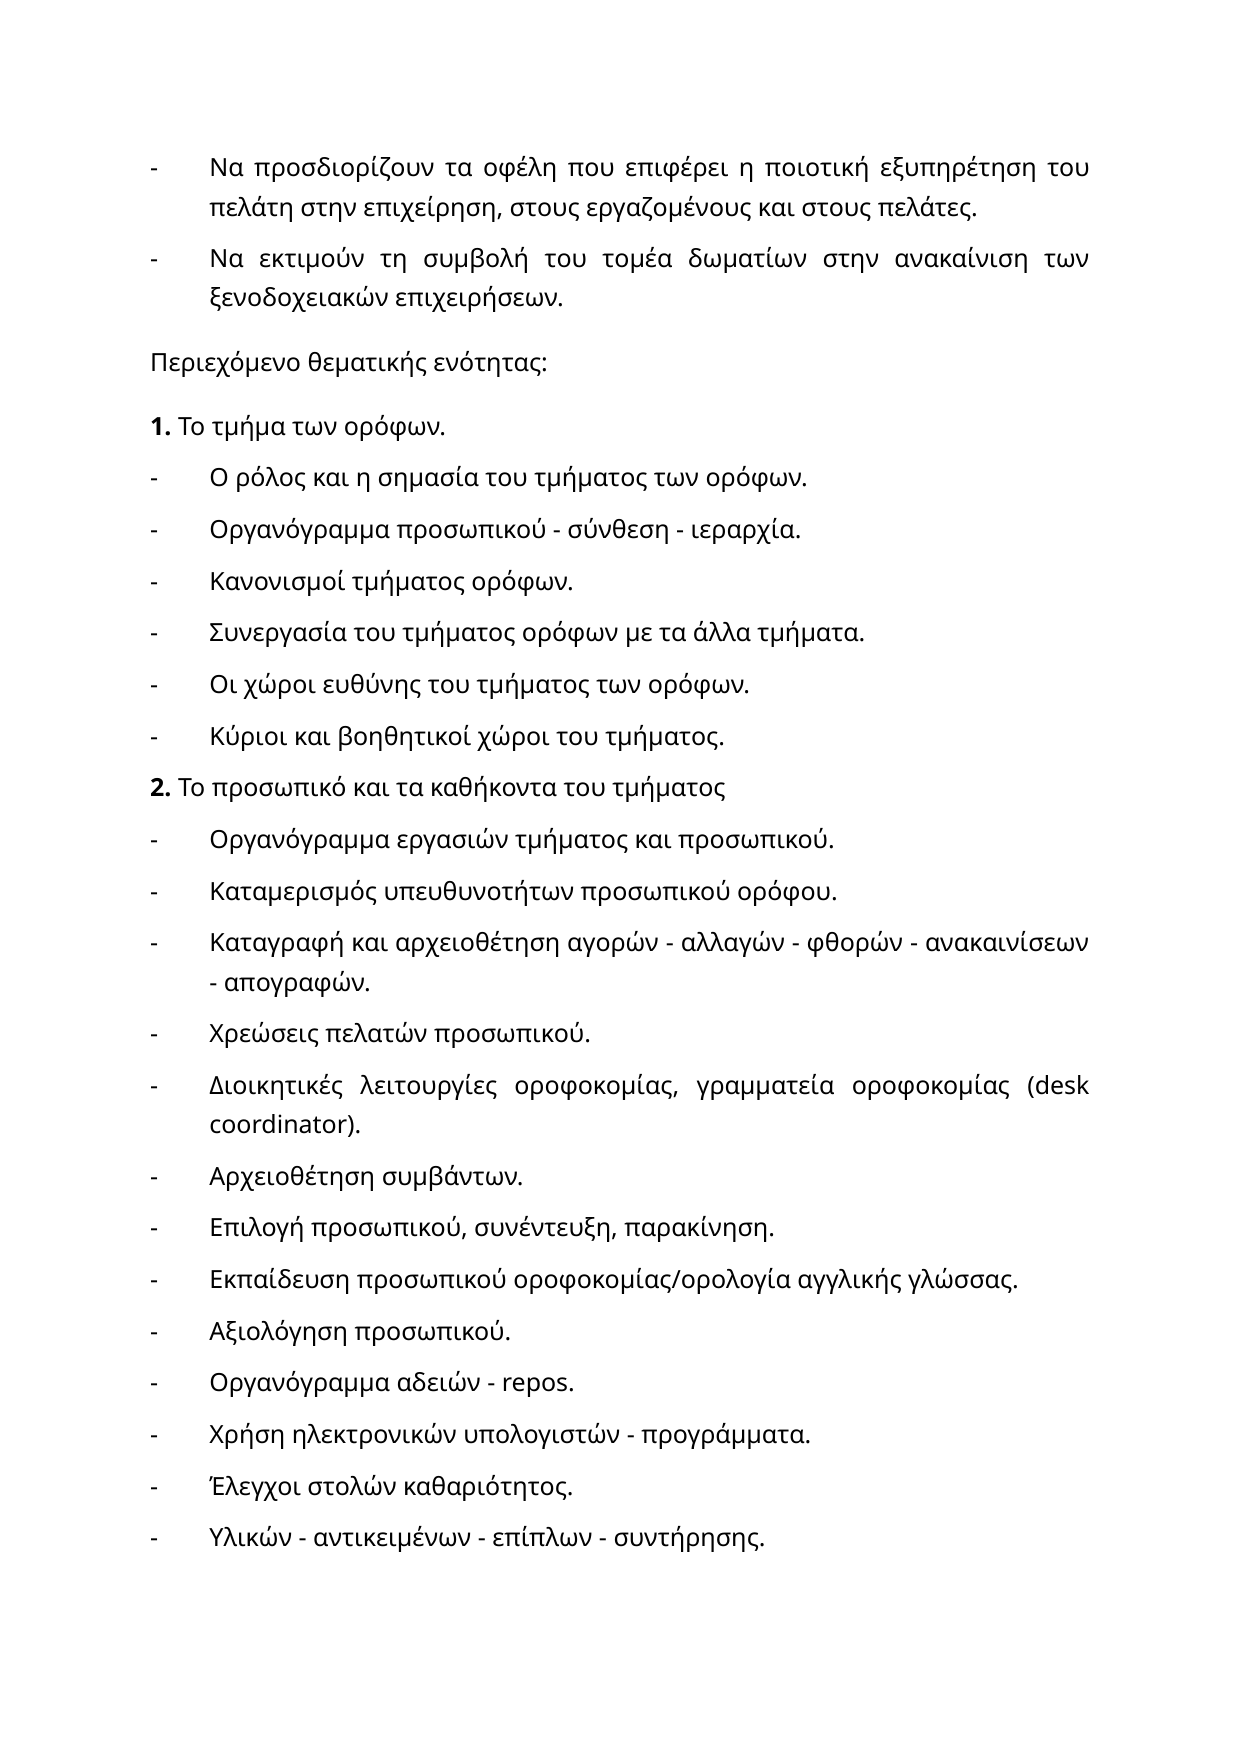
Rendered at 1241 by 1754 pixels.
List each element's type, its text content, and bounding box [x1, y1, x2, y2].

text 1. Το τμήμα των ορόφων. [150, 408, 1090, 442]
list - Χρήση ηλεκτρονικών υπολογιστών - προγράμματα. [150, 1417, 1090, 1451]
list - Οργανόγραμμα εργασιών τμήματος και προσωπικού. [150, 822, 1090, 856]
list - Οργανόγραμμα προσωπικού - σύνθεση - ιεραρχία. [150, 512, 1090, 546]
list - Διοικητικές λειτουργίες οροφοκομίας, γραμματεία οροφοκομίας (desk coordinator). [150, 1067, 1090, 1141]
list - Υλικών - αντικειμένων - επίπλων - συντήρησης. [150, 1520, 1090, 1554]
list - Κανονισμοί τμήματος ορόφων. [150, 563, 1090, 597]
list - Καταμερισμός υπευθυνοτήτων προσωπικού ορόφου. [150, 873, 1090, 907]
text Περιεχόμενο θεματικής ενότητας: [150, 344, 1090, 378]
list - Ο ρόλος και η σημασία του τμήματος των ορόφων. [150, 460, 1090, 494]
list - Συνεργασία του τμήματος ορόφων με τα άλλα τμήματα. [150, 615, 1090, 649]
list - Να εκτιμούν τη συμβολή του τομέα δωματίων στην ανακαίνιση των ξενοδοχειακών επιχειρήσεων. [150, 241, 1090, 314]
list - Καταγραφή και αρχειοθέτηση αγορών - αλλαγών - φθορών - ανακαινίσεων - απογραφών. [150, 925, 1090, 998]
list - Αξιολόγηση προσωπικού. [150, 1313, 1090, 1347]
list - Οργανόγραμμα αδειών - repos. [150, 1365, 1090, 1399]
list - Έλεγχοι στολών καθαριότητος. [150, 1468, 1090, 1502]
list - Κύριοι και βοηθητικοί χώροι του τμήματος. [150, 718, 1090, 752]
list - Οι χώροι ευθύνης του τμήματος των ορόφων. [150, 667, 1090, 701]
list - Επιλογή προσωπικού, συνέντευξη, παρακίνηση. [150, 1210, 1090, 1244]
list - Να προσδιορίζουν τα οφέλη που επιφέρει η ποιοτική εξυπηρέτηση του πελάτη στην επιχείρηση, στους εργαζομένους και στους πελάτες. [150, 150, 1090, 223]
list - Εκπαίδευση προσωπικού οροφοκομίας/ορολογία αγγλικής γλώσσας. [150, 1262, 1090, 1296]
list - Αρχειοθέτηση συμβάντων. [150, 1158, 1090, 1192]
list - Χρεώσεις πελατών προσωπικού. [150, 1016, 1090, 1050]
text 2. Το προσωπικό και τα καθήκοντα του τμήματος [150, 770, 1090, 804]
